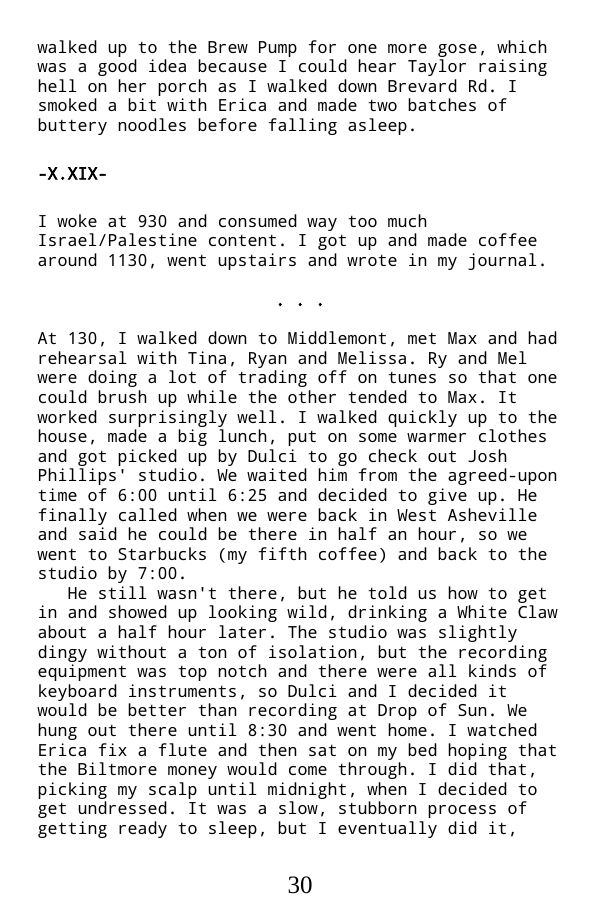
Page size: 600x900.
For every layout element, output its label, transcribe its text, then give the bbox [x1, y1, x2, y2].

text At 130, I walked down to Middlemont, met Max and had rehearsal with Tina, Ryan and Melissa. Ry and Mel were doing a lot of trading off on tunes so that one could brush up while the other tended to Max. It worked surprisingly well. I walked quickly up to the house, made a big lunch, put on some warmer clothes and got picked up by Dulci to go check out Josh Phillips' studio. We waited him from the agreed-upon time of 6:00 until 6:25 and decided to give up. He finally called when we were back in West Asheville and said he could be there in half an hour, so we went to Starbucks (my fifth coffee) and back to the studio by 7:00. [37, 329, 562, 584]
text He still wasn't there, but he told us how to get in and showed up looking wild, drinking a White Claw about a half hour later. The studio was slightly dingy without a ton of isolation, but the recording equipment was top notch and there were all kinds of keyboard instruments, so Dulci and I decided it would be better than recording at Drop of Sun. We hung out there until 8:30 and went home. I watched Erica fix a flute and then sat on my bed hoping that the Biltmore money would come through. I did that, picking my scalp until midnight, when I decided to get undressed. It was a slow, stubborn process of getting ready to sleep, but I eventually did it, [37, 584, 562, 838]
text . . . [37, 290, 562, 309]
text walked up to the Brew Pump for one more gose, which was a good idea because I could hear Taylor raising hell on her porch as I walked down Brevard Rd. I smoked a bit with Erica and made two batches of buttery noodles before falling asleep. [37, 37, 562, 135]
text -X.XIX- [37, 164, 562, 183]
text I woke at 930 and consumed way too much Israel/Palestine content. I got up and made coffee around 1130, went upstairs and wrote in my journal. [37, 212, 562, 270]
